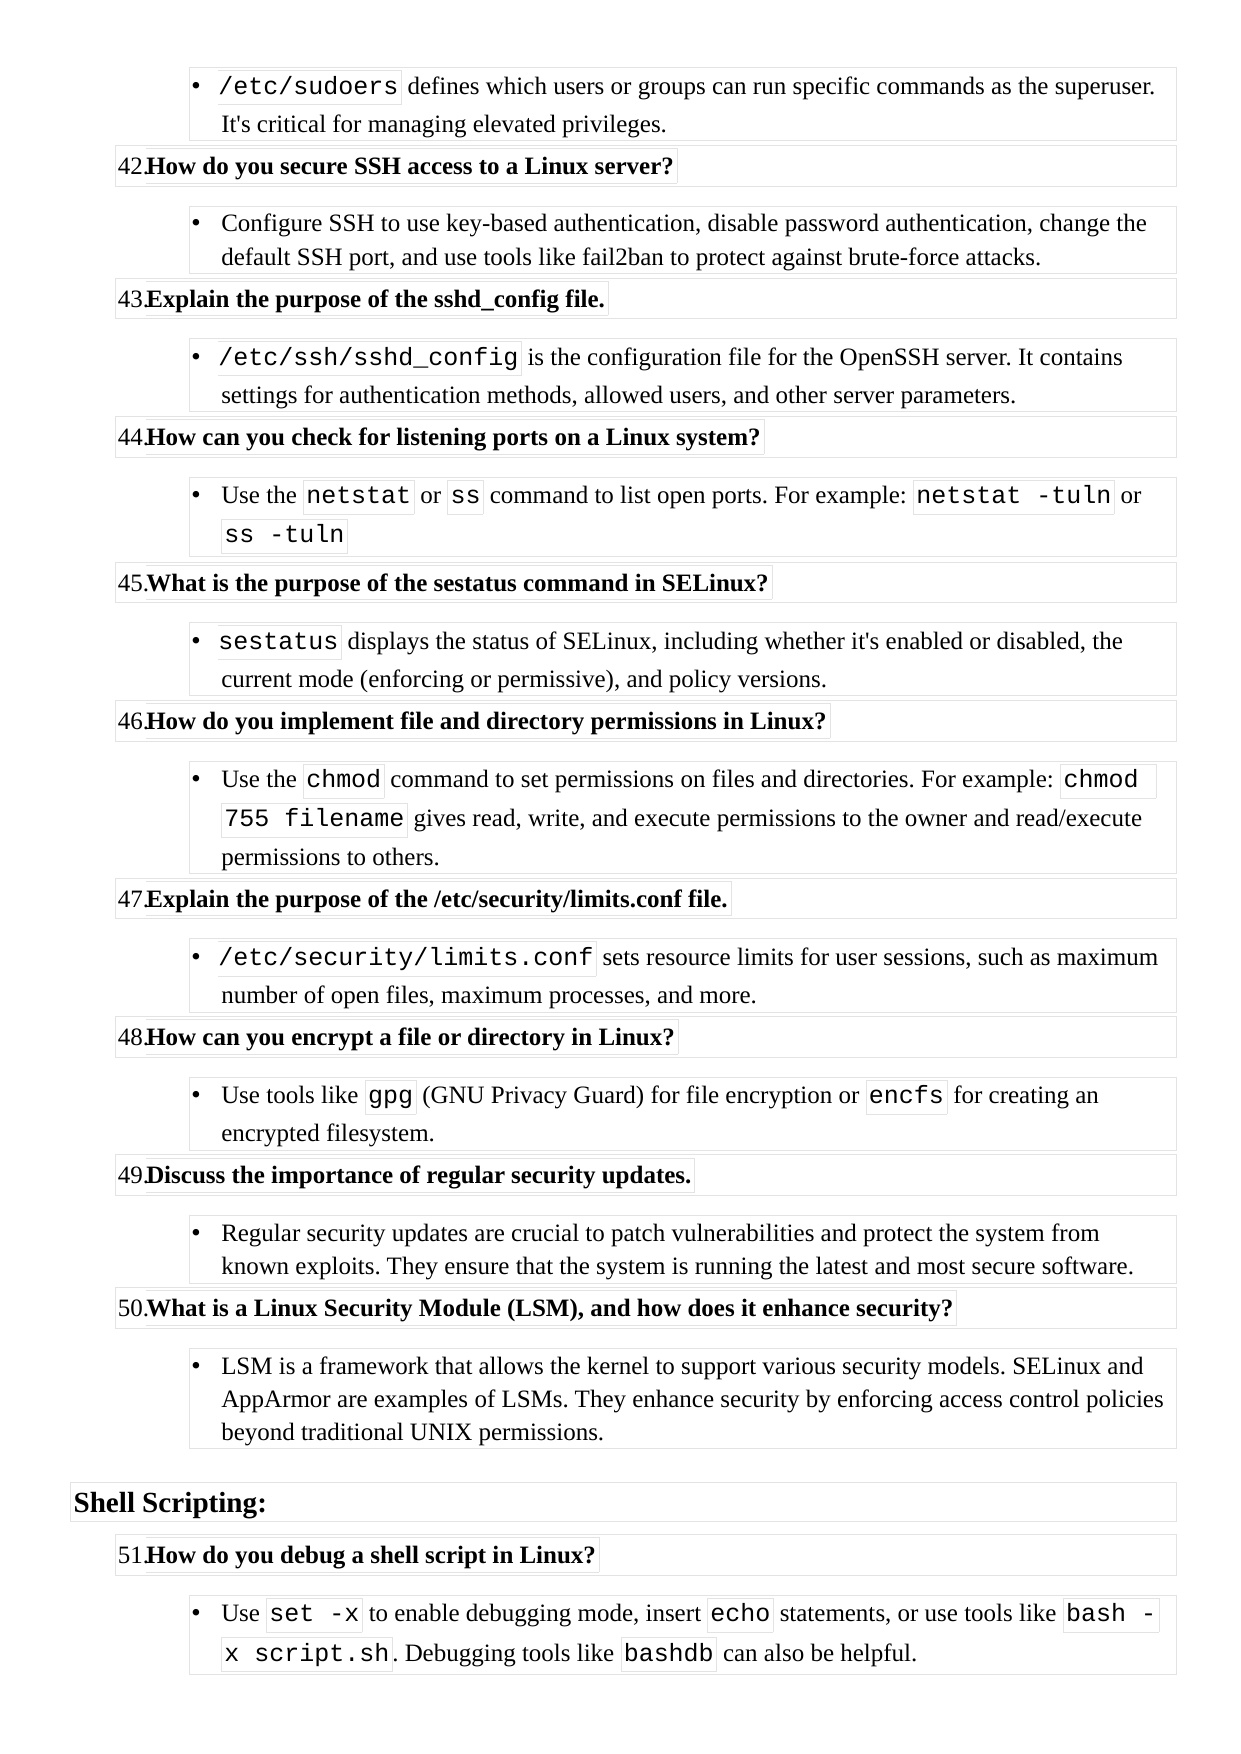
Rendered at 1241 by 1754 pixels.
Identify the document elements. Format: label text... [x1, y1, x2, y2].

list /etc/sudoers defines which users or groups can run specific commands as the superuser. It's critical for managing elevated privileges. [190, 68, 1176, 140]
list Discuss the importance of regular security updates. [116, 1155, 1176, 1195]
list What is a Linux Security Module (LSM), and how does it enhance security? [116, 1288, 1176, 1328]
subtitle Shell Scripting: [71, 1483, 1176, 1521]
list Regular security updates are crucial to patch vulnerabilities and protect the system from known exploits. They ensure that the system is running the latest and most secure software. [190, 1216, 1176, 1283]
list /etc/security/limits.conf sets resource limits for user sessions, such as maximum number of open files, maximum processes, and more. [190, 939, 1176, 1012]
list sestatus displays the status of SELinux, including whether it's enabled or disabled, the current mode (enforcing or permissive), and policy versions. [190, 623, 1176, 695]
list Use the netstat or ss command to list open ports. For example: netstat -tuln or ss -tuln [190, 478, 1176, 556]
list What is the purpose of the sestatus command in SELinux? [116, 563, 1176, 602]
list Explain the purpose of the /etc/security/limits.conf file. [116, 879, 1176, 918]
list How do you secure SSH access to a Linux server? [116, 146, 1176, 186]
list Use set -x to enable debugging mode, insert echo statements, or use tools like bash -x script.sh. Debugging tools like bashdb can also be helpful. [190, 1596, 1176, 1674]
list Use tools like gpg (GNU Privacy Guard) for file encryption or encfs for creating an encrypted filesystem. [190, 1078, 1176, 1150]
list Explain the purpose of the sshd_config file. [116, 279, 1176, 318]
list LSM is a framework that allows the kernel to support various security models. SELinux and AppArmor are examples of LSMs. They enhance security by enforcing access control policies beyond traditional UNIX permissions. [190, 1349, 1176, 1448]
list Configure SSH to use key-based authentication, disable password authentication, change the default SSH port, and use tools like fail2ban to protect against brute-force attacks. [190, 207, 1176, 273]
list How do you implement file and directory permissions in Linux? [116, 701, 1176, 741]
list How can you check for listening ports on a Linux system? [116, 417, 1176, 457]
list /etc/ssh/sshd_config is the configuration file for the OpenSSH server. It contains settings for authentication methods, allowed users, and other server parameters. [190, 339, 1176, 411]
list How do you debug a shell script in Linux? [116, 1535, 1176, 1575]
list How can you encrypt a file or directory in Linux? [116, 1017, 1176, 1057]
list Use the chmod command to set permissions on files and directories. For example: chmod 755 filename gives read, write, and execute permissions to the owner and read/execute permissions to others. [190, 762, 1176, 873]
